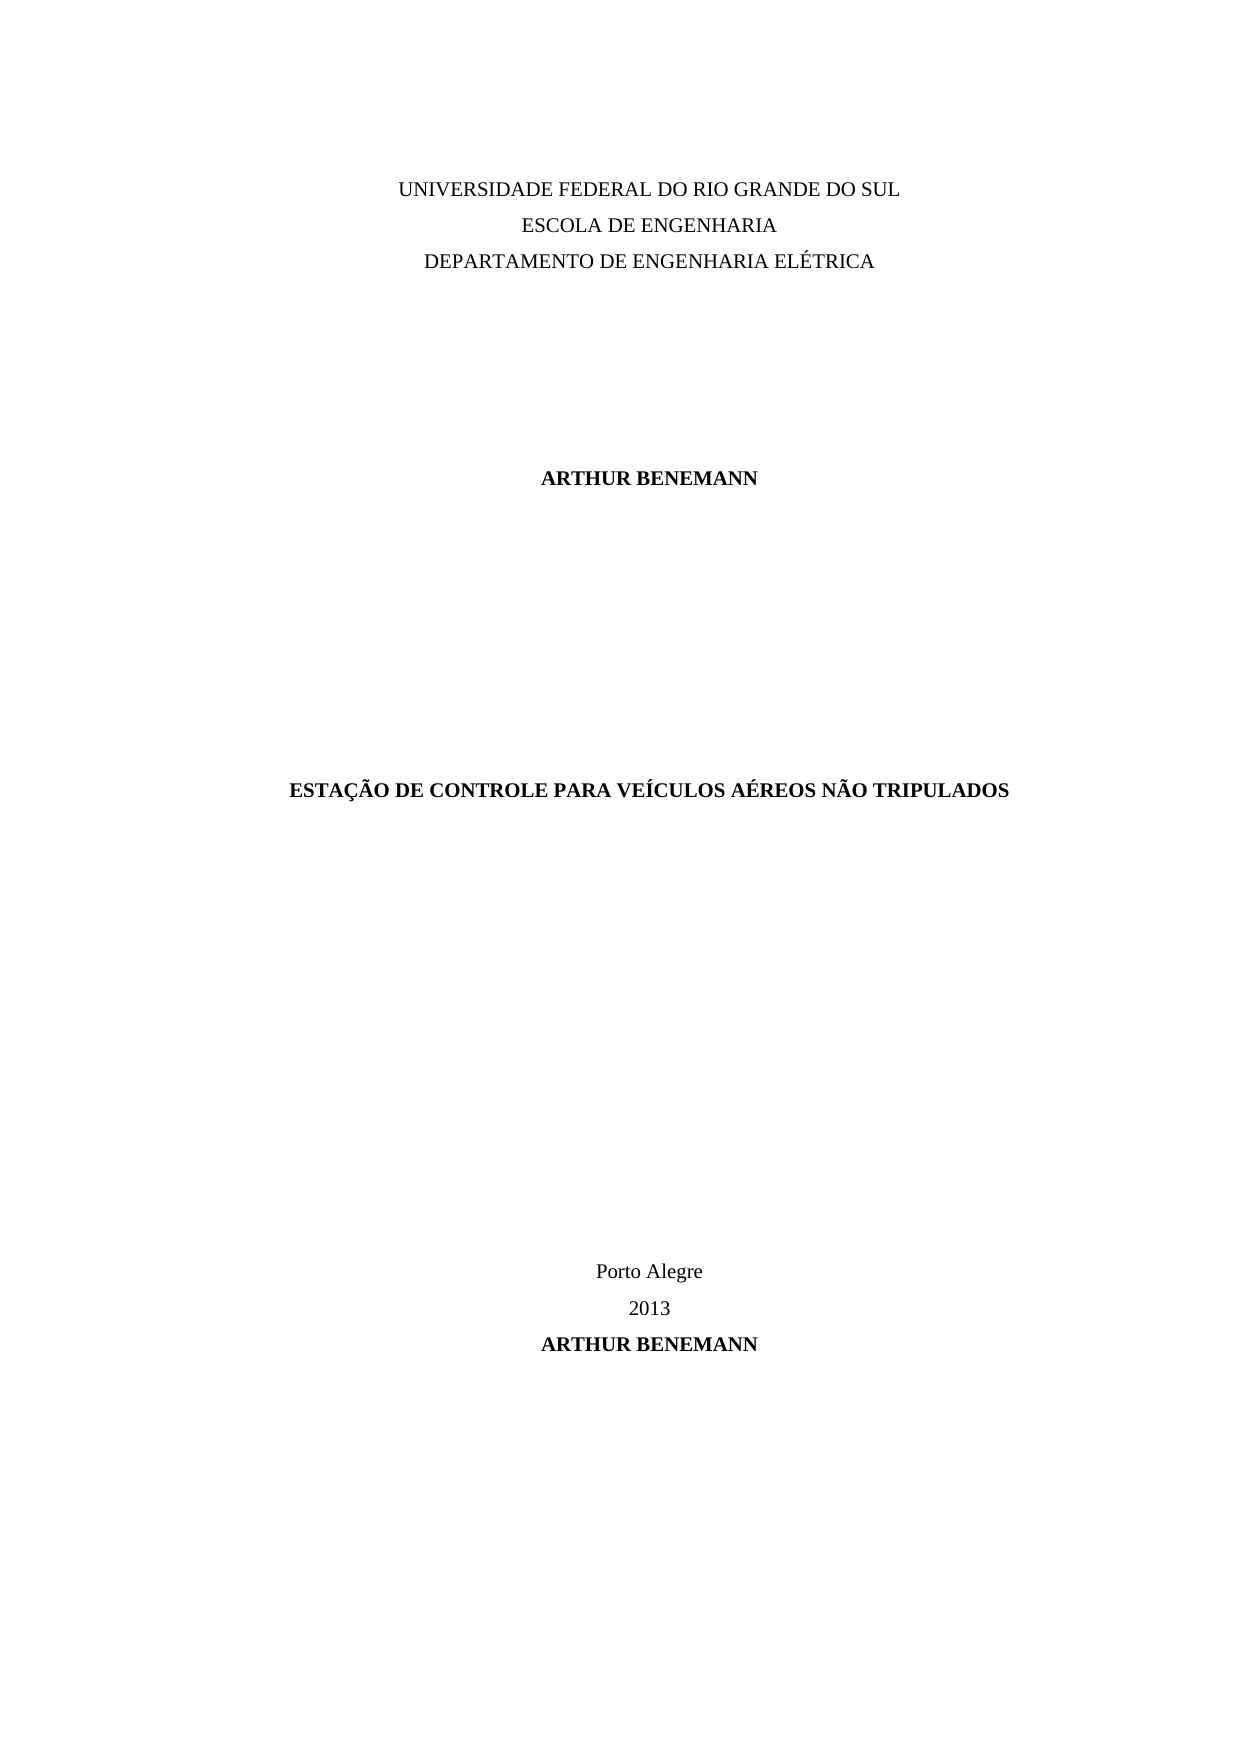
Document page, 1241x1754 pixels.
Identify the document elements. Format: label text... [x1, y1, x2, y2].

text Porto Alegre [177, 1259, 1121, 1283]
text 2013 [177, 1296, 1121, 1319]
text UNIVERSIDADE FEDERAL DO RIO GRANDE DO SUL [177, 177, 1121, 201]
text Estação de controle para Veículos Aéreos Não Tripulados [177, 778, 1121, 802]
text DEPARTAMENTO DE ENGENHARIA ELÉTRICA [177, 249, 1121, 273]
text ESCOLA DE ENGENHARIA [177, 213, 1121, 237]
text ARTHUR BENEMANN [177, 466, 1121, 489]
text ARTHUR BENEMANN [177, 1332, 1121, 1356]
